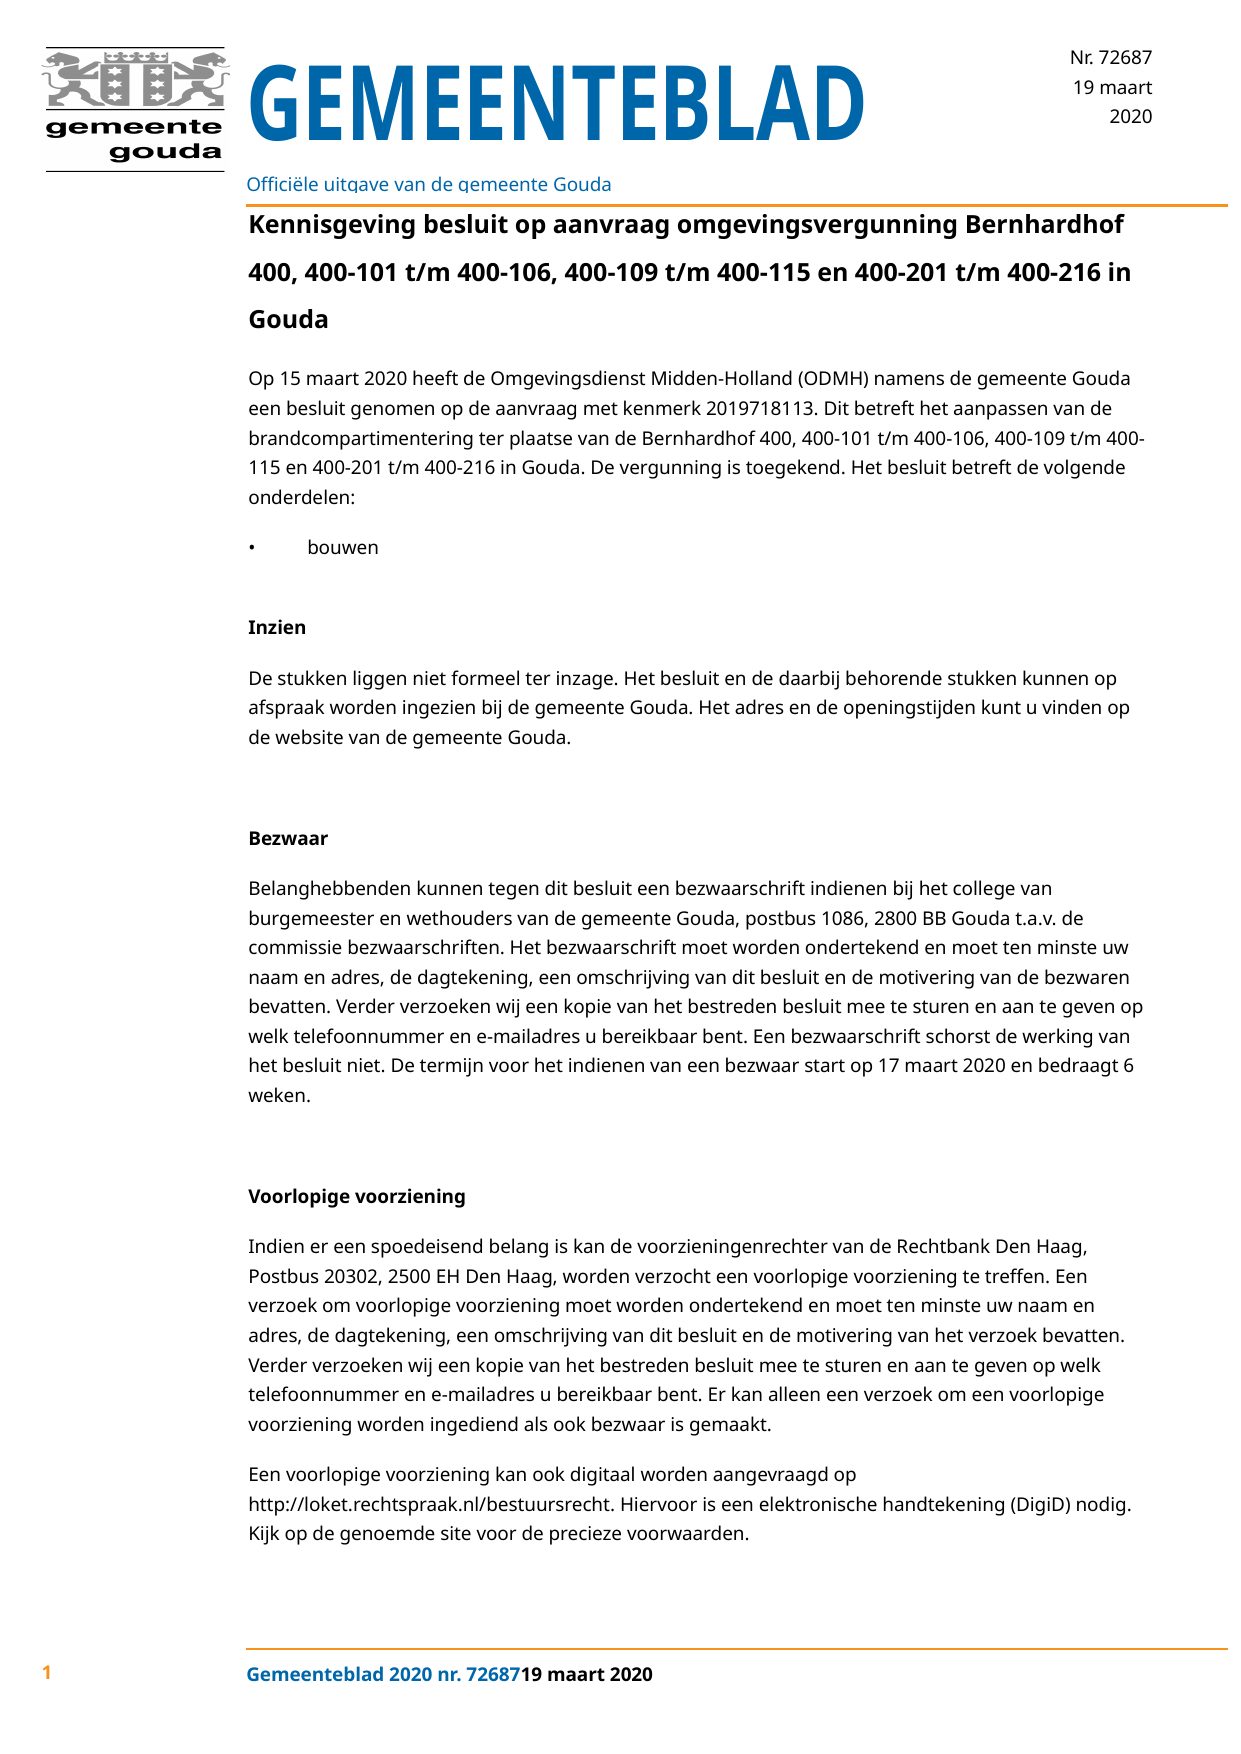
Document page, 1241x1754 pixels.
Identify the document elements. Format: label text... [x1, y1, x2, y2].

text Kennisgeving besluit op aanvraag omgevingsvergunning Bernhardhof 400, 400-101 t/m 400-106, 400-109 t/m 400-115 en 400-201 t/m 400-216 in Gouda [248, 207, 1152, 336]
list bouwen [248, 534, 1152, 560]
picture [41, 47, 231, 172]
text Voorlopige voorziening [248, 1183, 1152, 1209]
text Inzien [248, 614, 1152, 640]
text Een voorlopige voorziening kan ook digitaal worden aangevraagd op http://loket.rechtspraak.nl/bestuursrecht. Hiervoor is een elektronische handtekening (DigiD) nodig. Kijk op de genoemde site voor de precieze voorwaarden. [248, 1461, 1152, 1546]
text Belanghebbenden kunnen tegen dit besluit een bezwaarschrift indienen bij het college van burgemeester en wethouders van de gemeente Gouda, postbus 1086, 2800 BB Gouda t.a.v. de commissie bezwaarschriften. Het bezwaarschrift moet worden ondertekend en moet ten minste uw naam en adres, de dagtekening, een omschrijving van dit besluit en de motivering van de bezwaren bevatten. Verder verzoeken wij een kopie van het bestreden besluit mee te sturen en aan te geven op welk telefoonnummer en e-mailadres u bereikbaar bent. Een bezwaarschrift schorst de werking van het besluit niet. De termijn voor het indienen van een bezwaar start op 17 maart 2020 en bedraagt 6 weken. [248, 875, 1152, 1108]
text De stukken liggen niet formeel ter inzage. Het besluit en de daarbij behorende stukken kunnen op afspraak worden ingezien bij de gemeente Gouda. Het adres en de openingstijden kunt u vinden op de website van de gemeente Gouda. [248, 665, 1152, 749]
text Indien er een spoedeisend belang is kan de voorzieningenrechter van de Rechtbank Den Haag, Postbus 20302, 2500 EH Den Haag, worden verzocht een voorlopige voorziening te treffen. Een verzoek om voorlopige voorziening moet worden ondertekend en moet ten minste uw naam en adres, de dagtekening, een omschrijving van dit besluit en de motivering van het verzoek bevatten. Verder verzoeken wij een kopie van het bestreden besluit mee te sturen en aan te geven op welk telefoonnummer en e-mailadres u bereikbaar bent. Er kan alleen een verzoek om een voorlopige voorziening worden ingediend als ook bezwaar is gemaakt. [248, 1233, 1152, 1437]
text Op 15 maart 2020 heeft de Omgevingsdienst Midden-Holland (ODMH) namens de gemeente Gouda een besluit genomen op de aanvraag met kenmerk 2019718113. Dit betreft het aanpassen van de brandcompartimentering ter plaatse van de Bernhardhof 400, 400-101 t/m 400-106, 400-109 t/m 400-115 en 400-201 t/m 400-216 in Gouda. De vergunning is toegekend. Het besluit betreft de volgende onderdelen: [248, 366, 1152, 509]
text Bezwaar [248, 825, 1152, 850]
